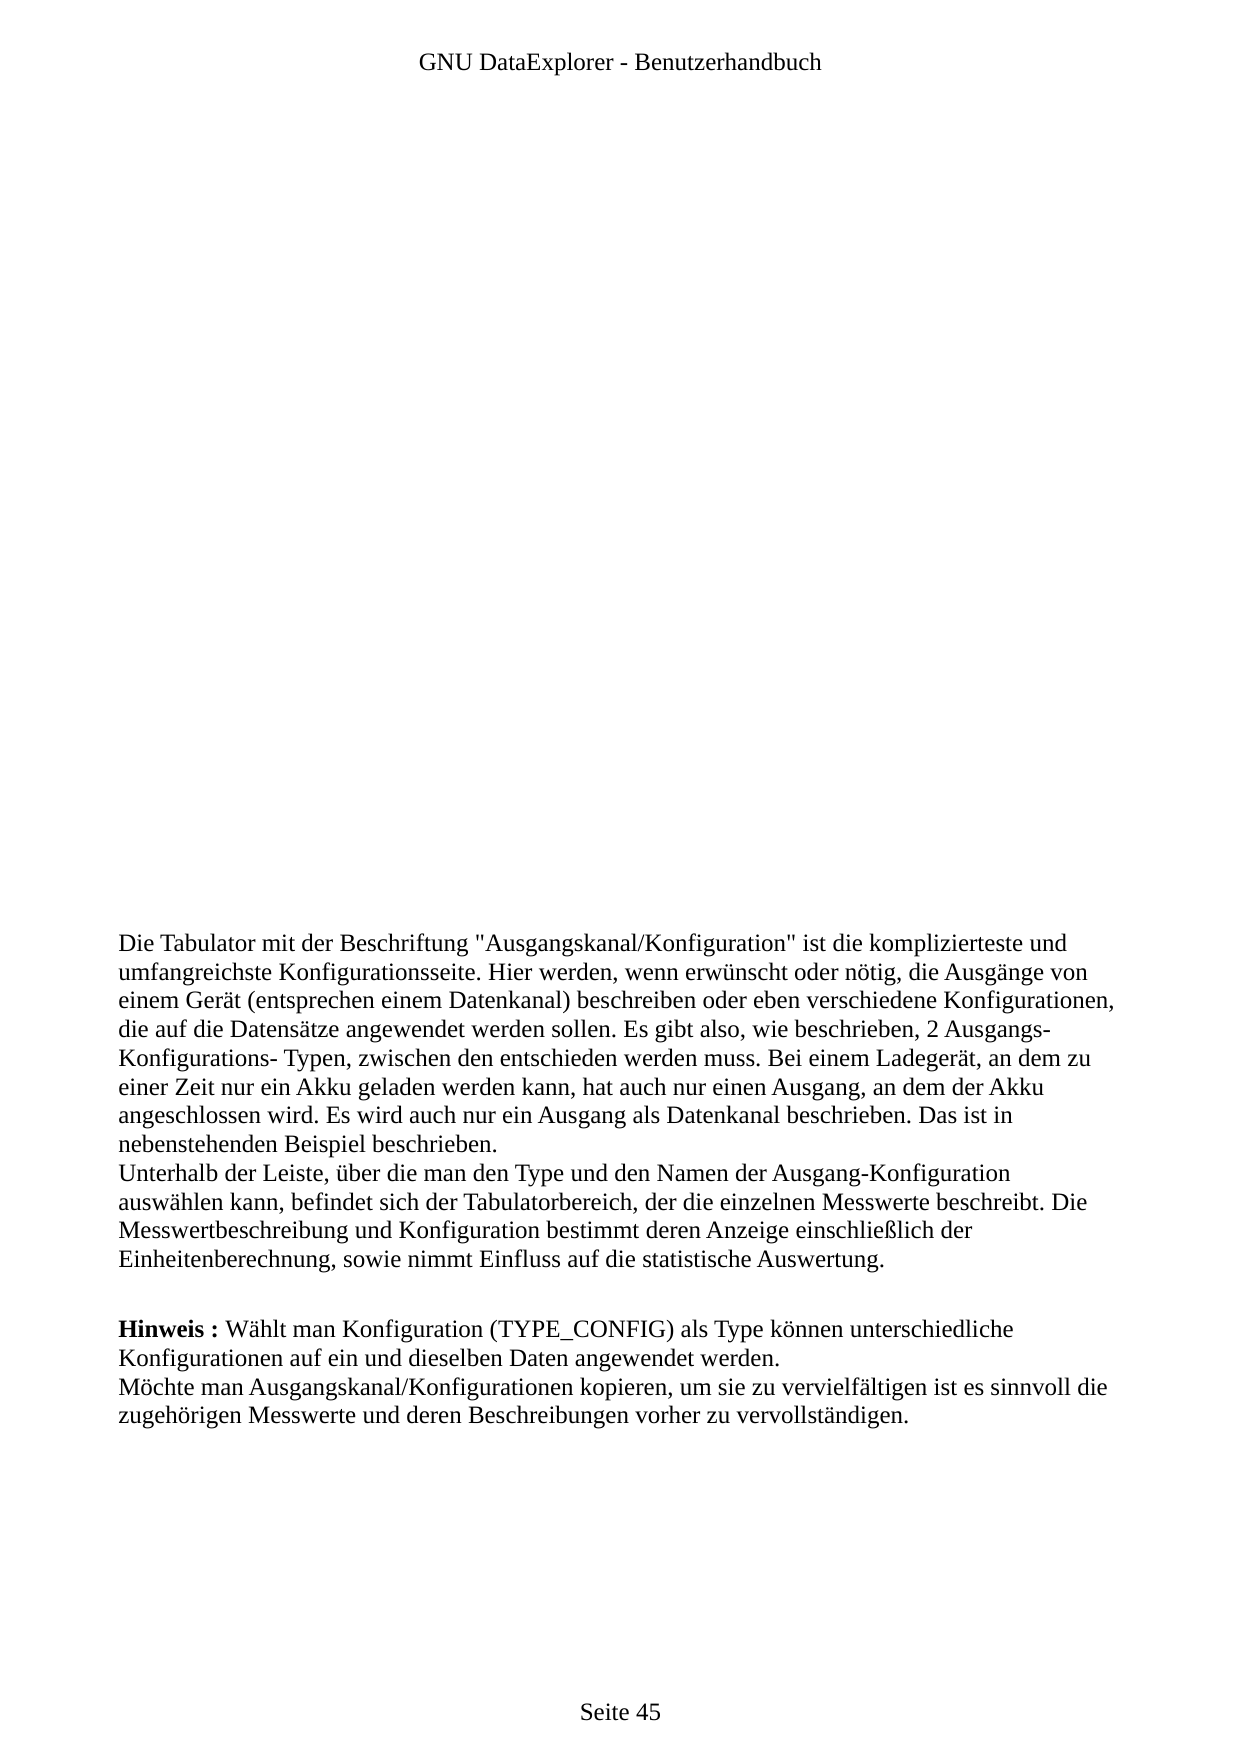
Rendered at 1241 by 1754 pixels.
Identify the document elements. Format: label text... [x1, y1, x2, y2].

text Hinweis : Wählt man Konfiguration (TYPE_CONFIG) als Type können unterschiedliche Konfigurationen auf ein und dieselben Daten angewendet werden. Möchte man Ausgangskanal/Konfigurationen kopieren, um sie zu vervielfältigen ist es sinnvoll die zugehörigen Messwerte und deren Beschreibungen vorher zu vervollständigen. [118, 1286, 1122, 1429]
text Die Tabulator mit der Beschriftung "Ausgangskanal/Konfiguration" ist die komplizierteste und umfangreichste Konfigurationsseite. Hier werden, wenn erwünscht oder nötig, die Ausgänge von einem Gerät (entsprechen einem Datenkanal) beschreiben oder eben verschiedene Konfigurationen, die auf die Datensätze angewendet werden sollen. Es gibt also, wie beschrieben, 2 Ausgangs- Konfigurations- Typen, zwischen den entschieden werden muss. Bei einem Ladegerät, an dem zu einer Zeit nur ein Akku geladen werden kann, hat auch nur einen Ausgang, an dem der Akku angeschlossen wird. Es wird auch nur ein Ausgang als Datenkanal beschrieben. Das ist in nebenstehenden Beispiel beschrieben. Unterhalb der Leiste, über die man den Type und den Namen der Ausgang-Konfiguration auswählen kann, befindet sich der Tabulatorbereich, der die einzelnen Messwerte beschreibt. Die Messwertbeschreibung und Konfiguration bestimmt deren Anzeige einschließlich der Einheitenberechnung, sowie nimmt Einfluss auf die statistische Auswertung. [118, 106, 1122, 1273]
